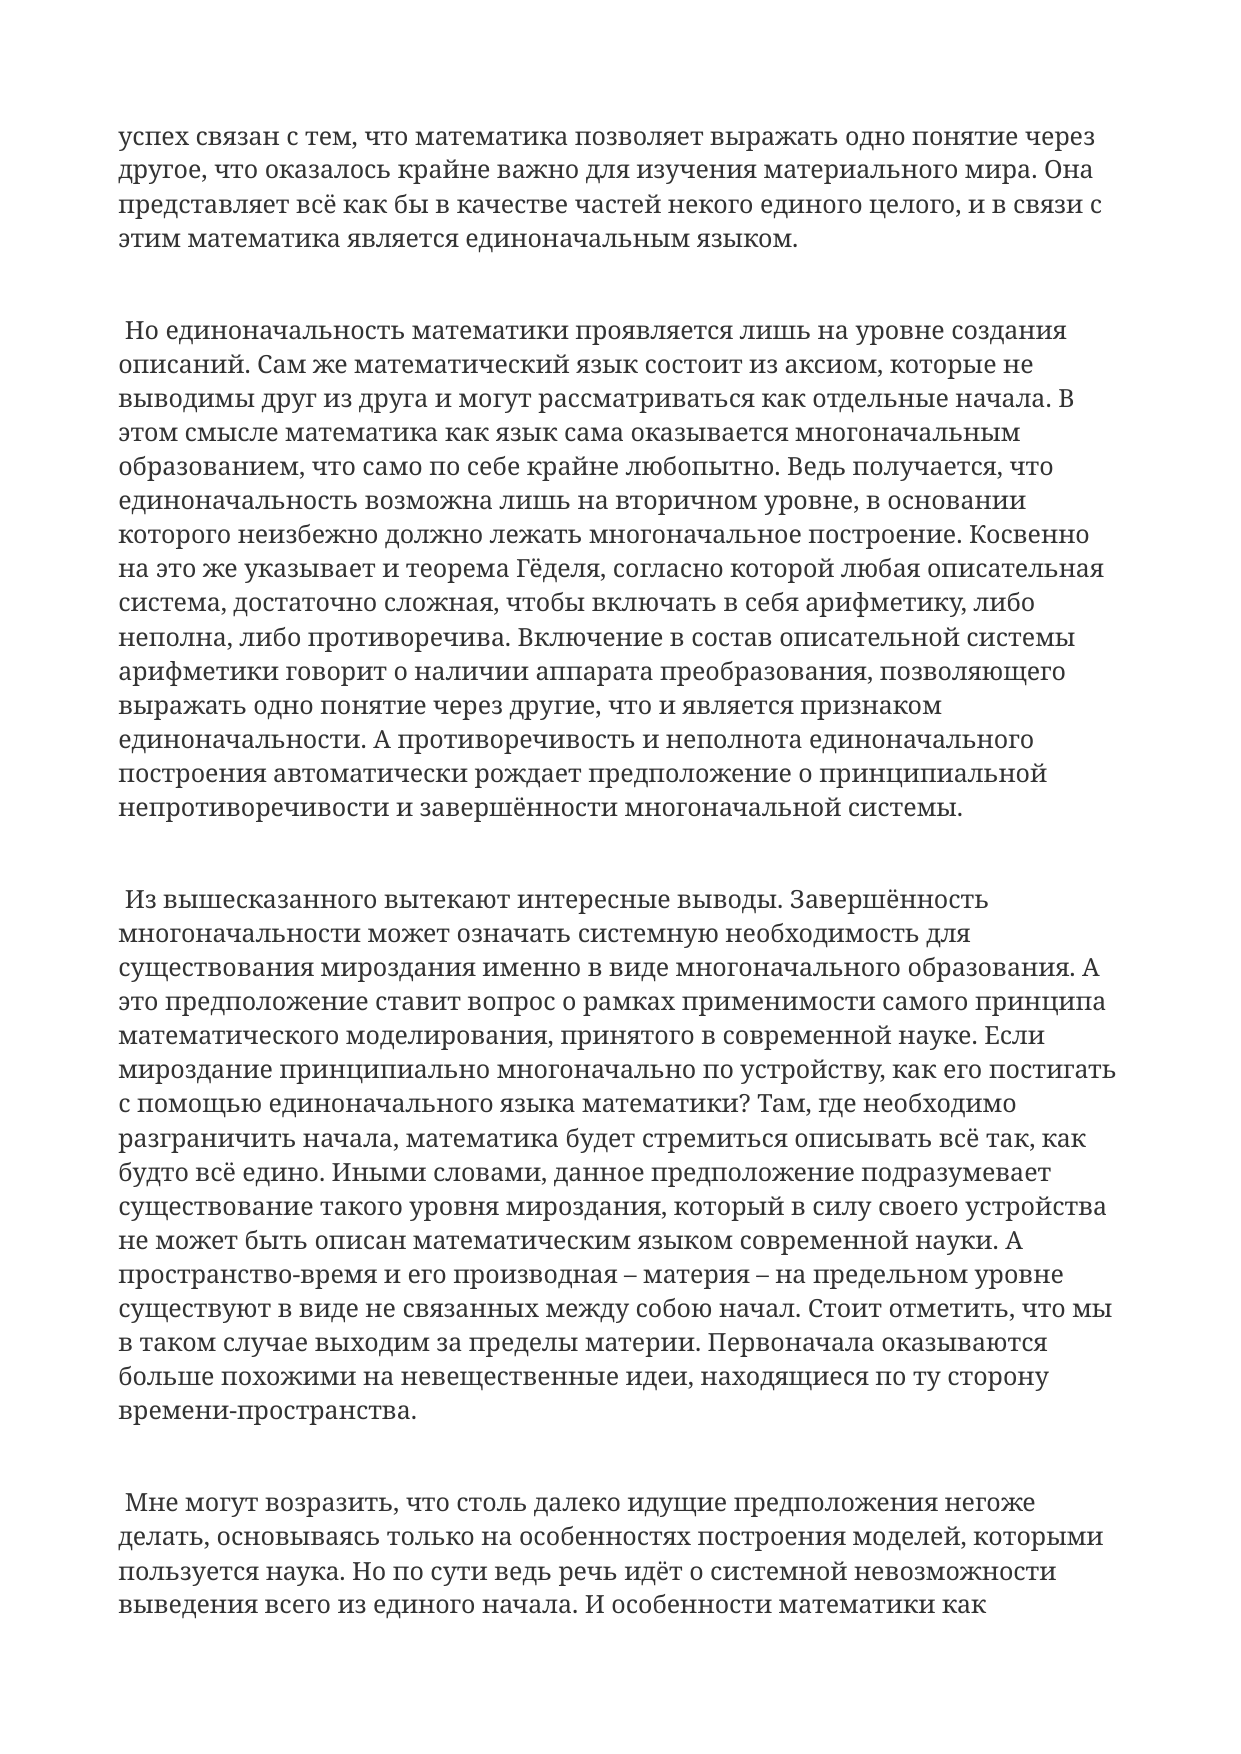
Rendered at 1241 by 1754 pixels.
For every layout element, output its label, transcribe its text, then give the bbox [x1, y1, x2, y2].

text Мне могут возразить, что столь далеко идущие предположения негоже делать, основываясь только на особенностях построения моделей, которыми пользуется наука. Но по сути ведь речь идёт о системной невозможности выведения всего из единого начала. И особенности математики как [118, 1485, 1122, 1621]
text Но единоначальность математики проявляется лишь на уровне создания описаний. Сам же математический язык состоит из аксиом, которые не выводимы друг из друга и могут рассматриваться как отдельные начала. В этом смысле математика как язык сама оказывается многоначальным образованием, что само по себе крайне любопытно. Ведь получается, что единоначальность возможна лишь на вторичном уровне, в основании которого неизбежно должно лежать многоначальное построение. Косвенно на это же указывает и теорема Гёделя, согласно которой любая описательная система, достаточно сложная, чтобы включать в себя арифметику, либо неполна, либо противоречива. Включение в состав описательной системы арифметики говорит о наличии аппарата преобразования, позволяющего выражать одно понятие через другие, что и является признаком единоначальности. А противоречивость и неполнота единоначального построения автоматически рождает предположение о принципиальной непротиворечивости и завершённости многоначальной системы. [118, 313, 1122, 866]
text Из вышесказанного вытекают интересные выводы. Завершённость многоначальности может означать системную необходимость для существования мироздания именно в виде многоначального образования. А это предположение ставит вопрос о рамках применимости самого принципа математического моделирования, принятого в современной науке. Если мироздание принципиально многоначально по устройству, как его постигать с помощью единоначального языка математики? Там, где необходимо разграничить начала, математика будет стремиться описывать всё так, как будто всё едино. Иными словами, данное предположение подразумевает существование такого уровня мироздания, который в силу своего устройства не может быть описан математическим языком современной науки. А пространство-время и его производная – материя – на предельном уровне существуют в виде не связанных между собою начал. Стоит отметить, что мы в таком случае выходим за пределы материи. Первоначала оказываются больше похожими на невещественные идеи, находящиеся по ту сторону времени-пространства. [118, 882, 1122, 1469]
text успех связан с тем, что математика позволяет выражать одно понятие через другое, что оказалось крайне важно для изучения материального мира. Она представляет всё как бы в качестве частей некого единого целого, и в связи с этим математика является единоначальным языком. [118, 118, 1122, 297]
